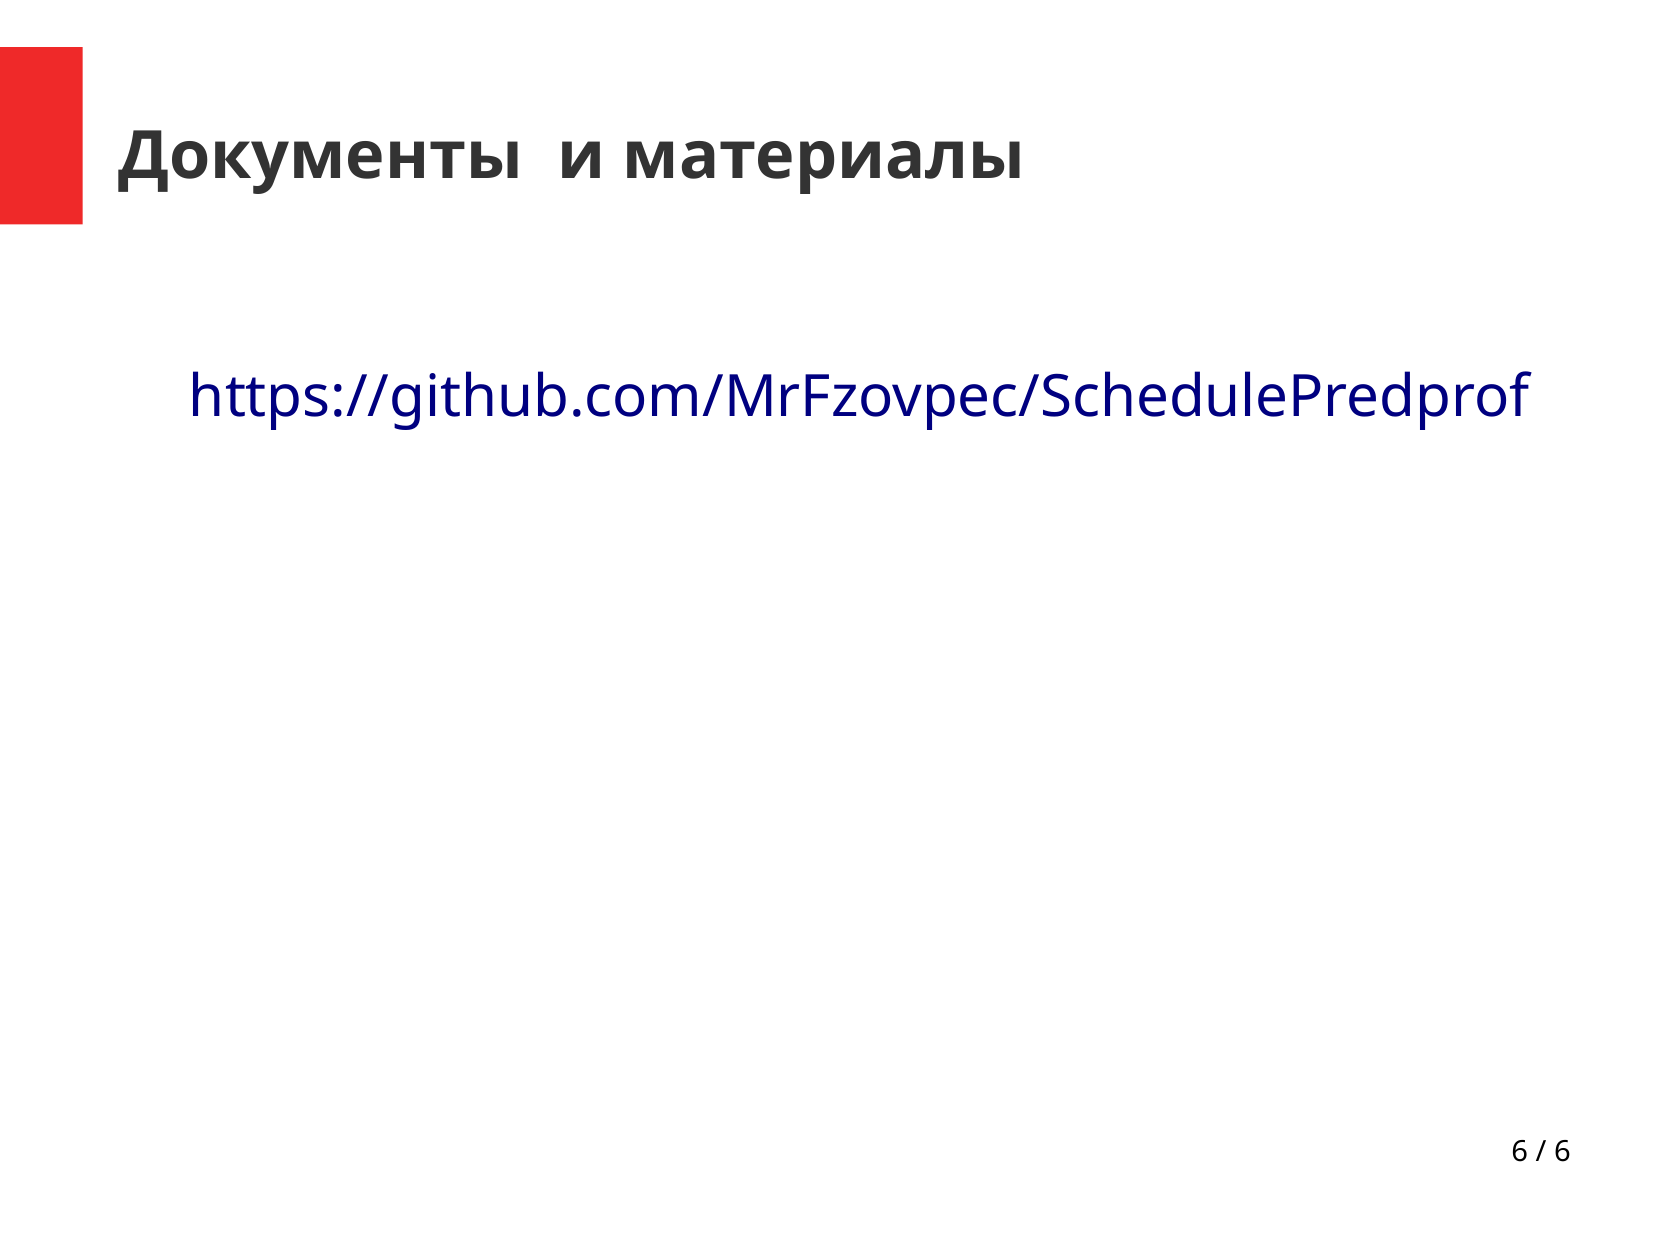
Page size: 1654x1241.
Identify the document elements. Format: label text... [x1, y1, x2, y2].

list https://github.com/MrFzovpec/SchedulePredprof [118, 354, 1536, 1074]
title Документы и материалы [118, 49, 1571, 257]
